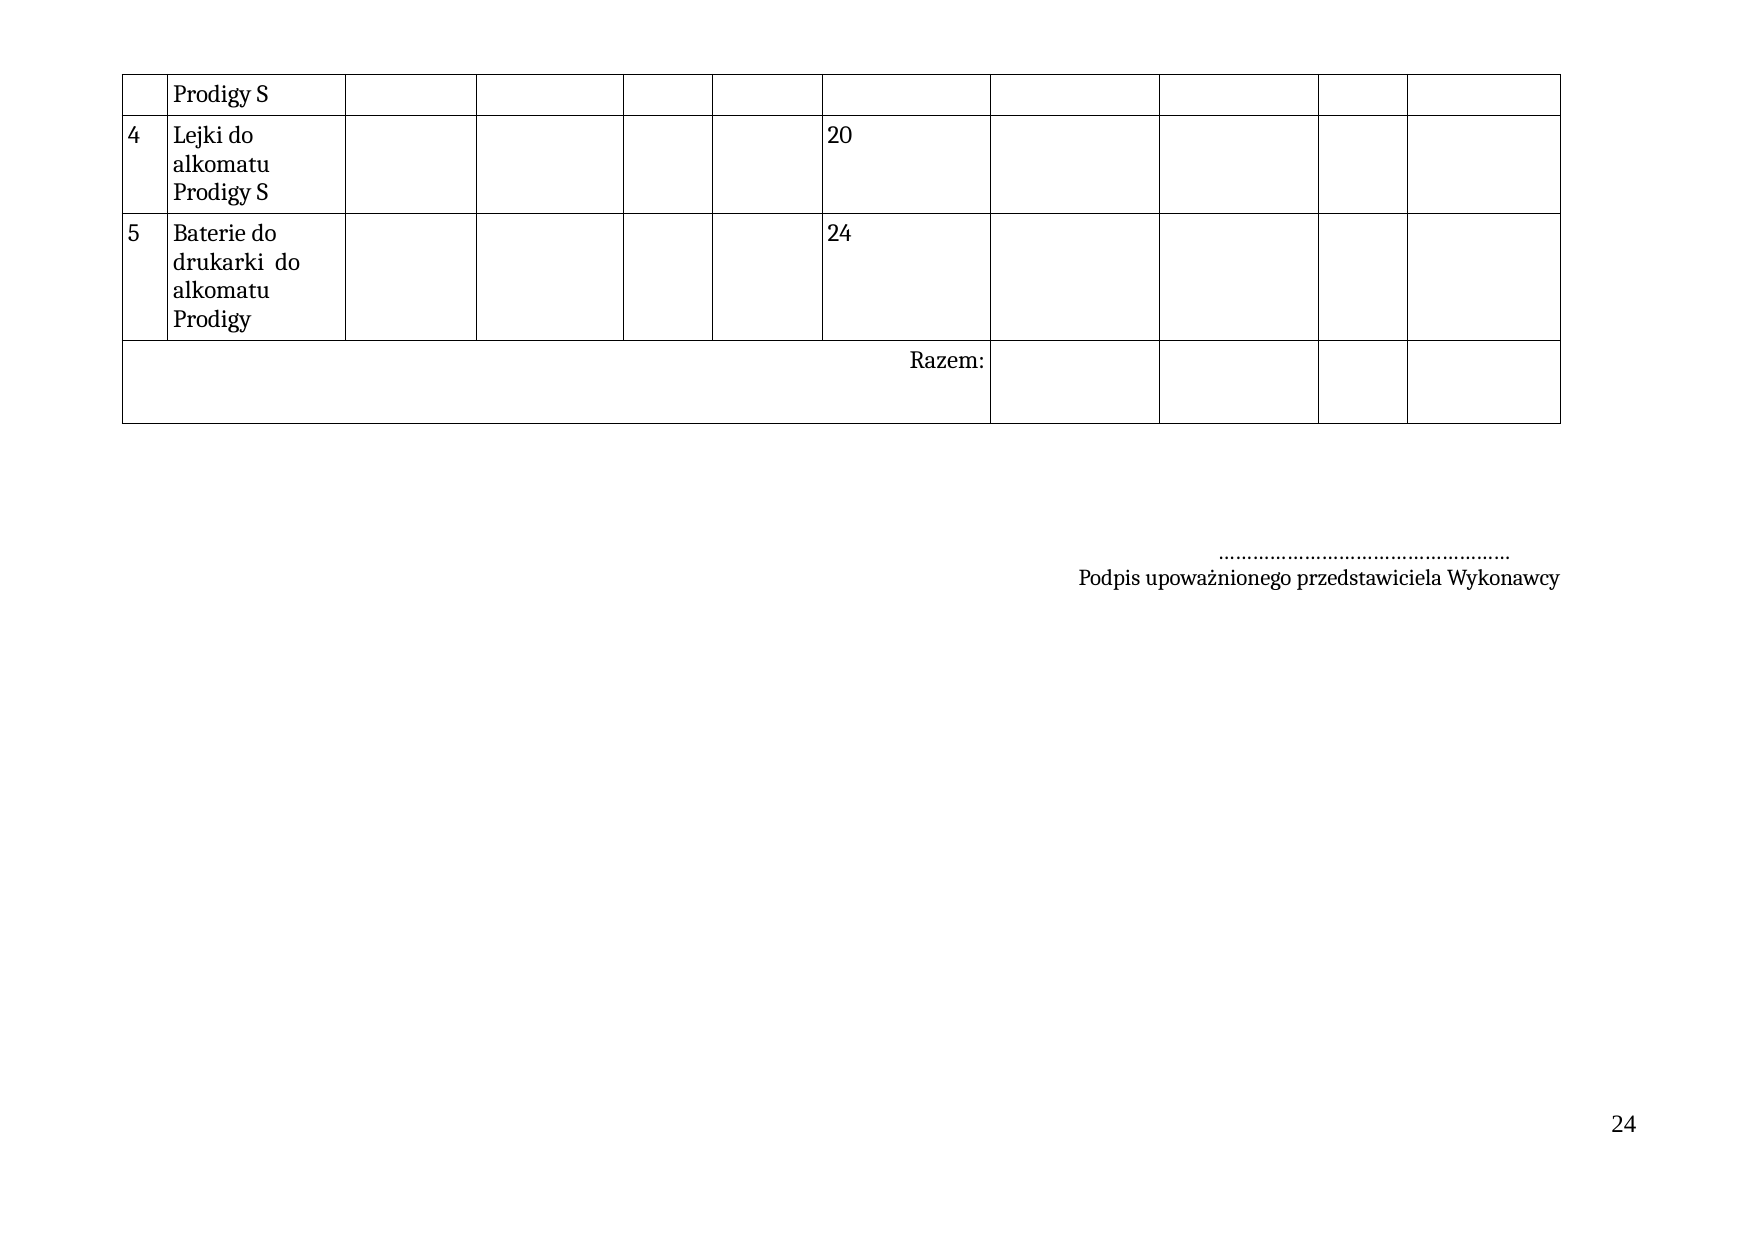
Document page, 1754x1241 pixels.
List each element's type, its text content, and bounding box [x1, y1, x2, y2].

table_cell [1408, 341, 1560, 423]
table_cell [991, 214, 1159, 340]
table_cell [823, 75, 990, 114]
table_cell [477, 116, 623, 213]
table_cell [346, 214, 476, 340]
table_cell [477, 214, 623, 340]
table_cell 4 [123, 116, 167, 213]
table_cell [713, 214, 822, 340]
table_cell [1408, 214, 1560, 340]
table_cell 20 [823, 116, 990, 213]
table_cell [1319, 116, 1407, 213]
table_cell [624, 75, 712, 114]
table_cell Prodigy S [168, 75, 345, 114]
table_cell [1408, 116, 1560, 213]
table_cell Lejki do alkomatu Prodigy S [168, 116, 345, 213]
table_cell [477, 75, 623, 114]
table_cell [991, 341, 1159, 423]
table_cell [123, 75, 167, 114]
table_cell 24 [823, 214, 990, 340]
table_cell [1319, 75, 1407, 114]
table_cell [991, 116, 1159, 213]
table_cell [624, 214, 712, 340]
table_cell [1319, 214, 1407, 340]
table_cell [713, 116, 822, 213]
table_cell [1160, 341, 1318, 423]
table_cell [1160, 214, 1318, 340]
table_cell [346, 75, 476, 114]
table_cell [1160, 75, 1318, 114]
table_cell [624, 116, 712, 213]
table_cell [346, 116, 476, 213]
table_cell [1160, 116, 1318, 213]
table_cell [1408, 75, 1560, 114]
table_cell [1319, 341, 1407, 423]
table_cell [713, 75, 822, 114]
text Podpis upoważnionego przedstawiciela Wykonawcy [118, 565, 1636, 591]
table_cell [991, 75, 1159, 114]
table_cell Baterie do drukarki do alkomatu Prodigy [168, 214, 345, 340]
table_cell Razem: [123, 341, 990, 423]
table_cell 5 [123, 214, 167, 340]
text …………………………………………… [118, 539, 1636, 565]
